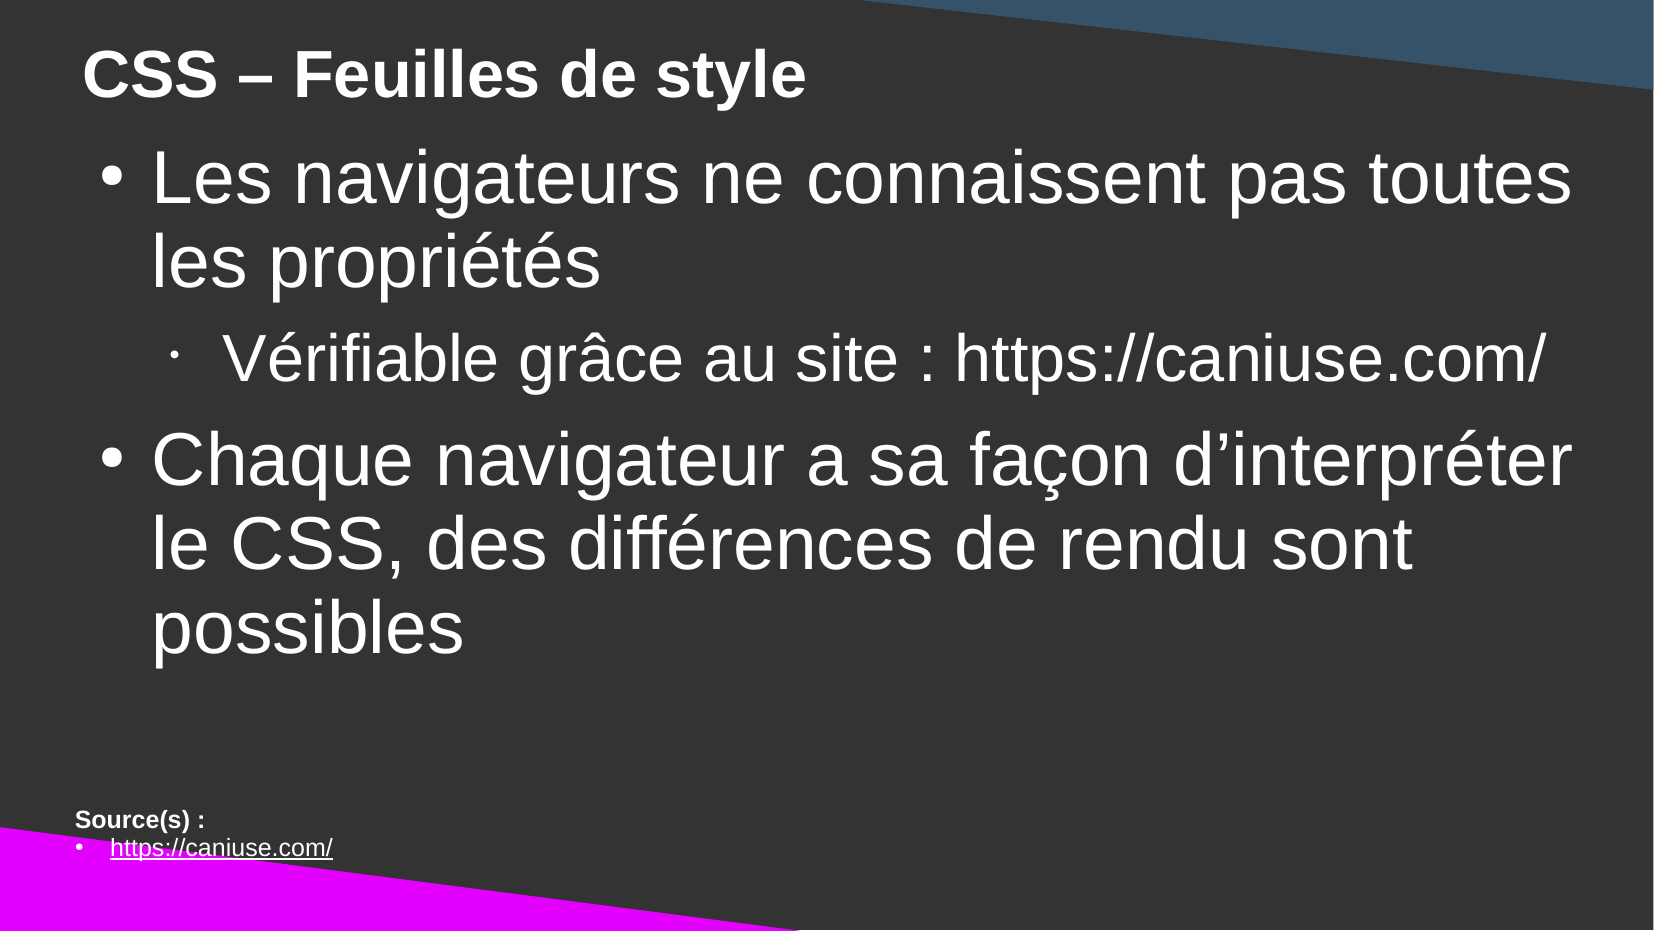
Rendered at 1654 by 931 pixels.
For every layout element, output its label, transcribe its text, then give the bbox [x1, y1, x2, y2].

text_box [0, 827, 802, 931]
text_box Source(s) : https://caniuse.com/ [59, 798, 1546, 875]
list Les navigateurs ne connaissent pas toutes les propriétés Vérifiable grâce au site : https://caniuse.com/ Chaque navigateur a sa façon d’interpréter le CSS, des différences de rendu sont possibles [80, 135, 1605, 733]
title CSS – Feuilles de style [82, 37, 1571, 114]
text_box [858, 0, 1654, 90]
